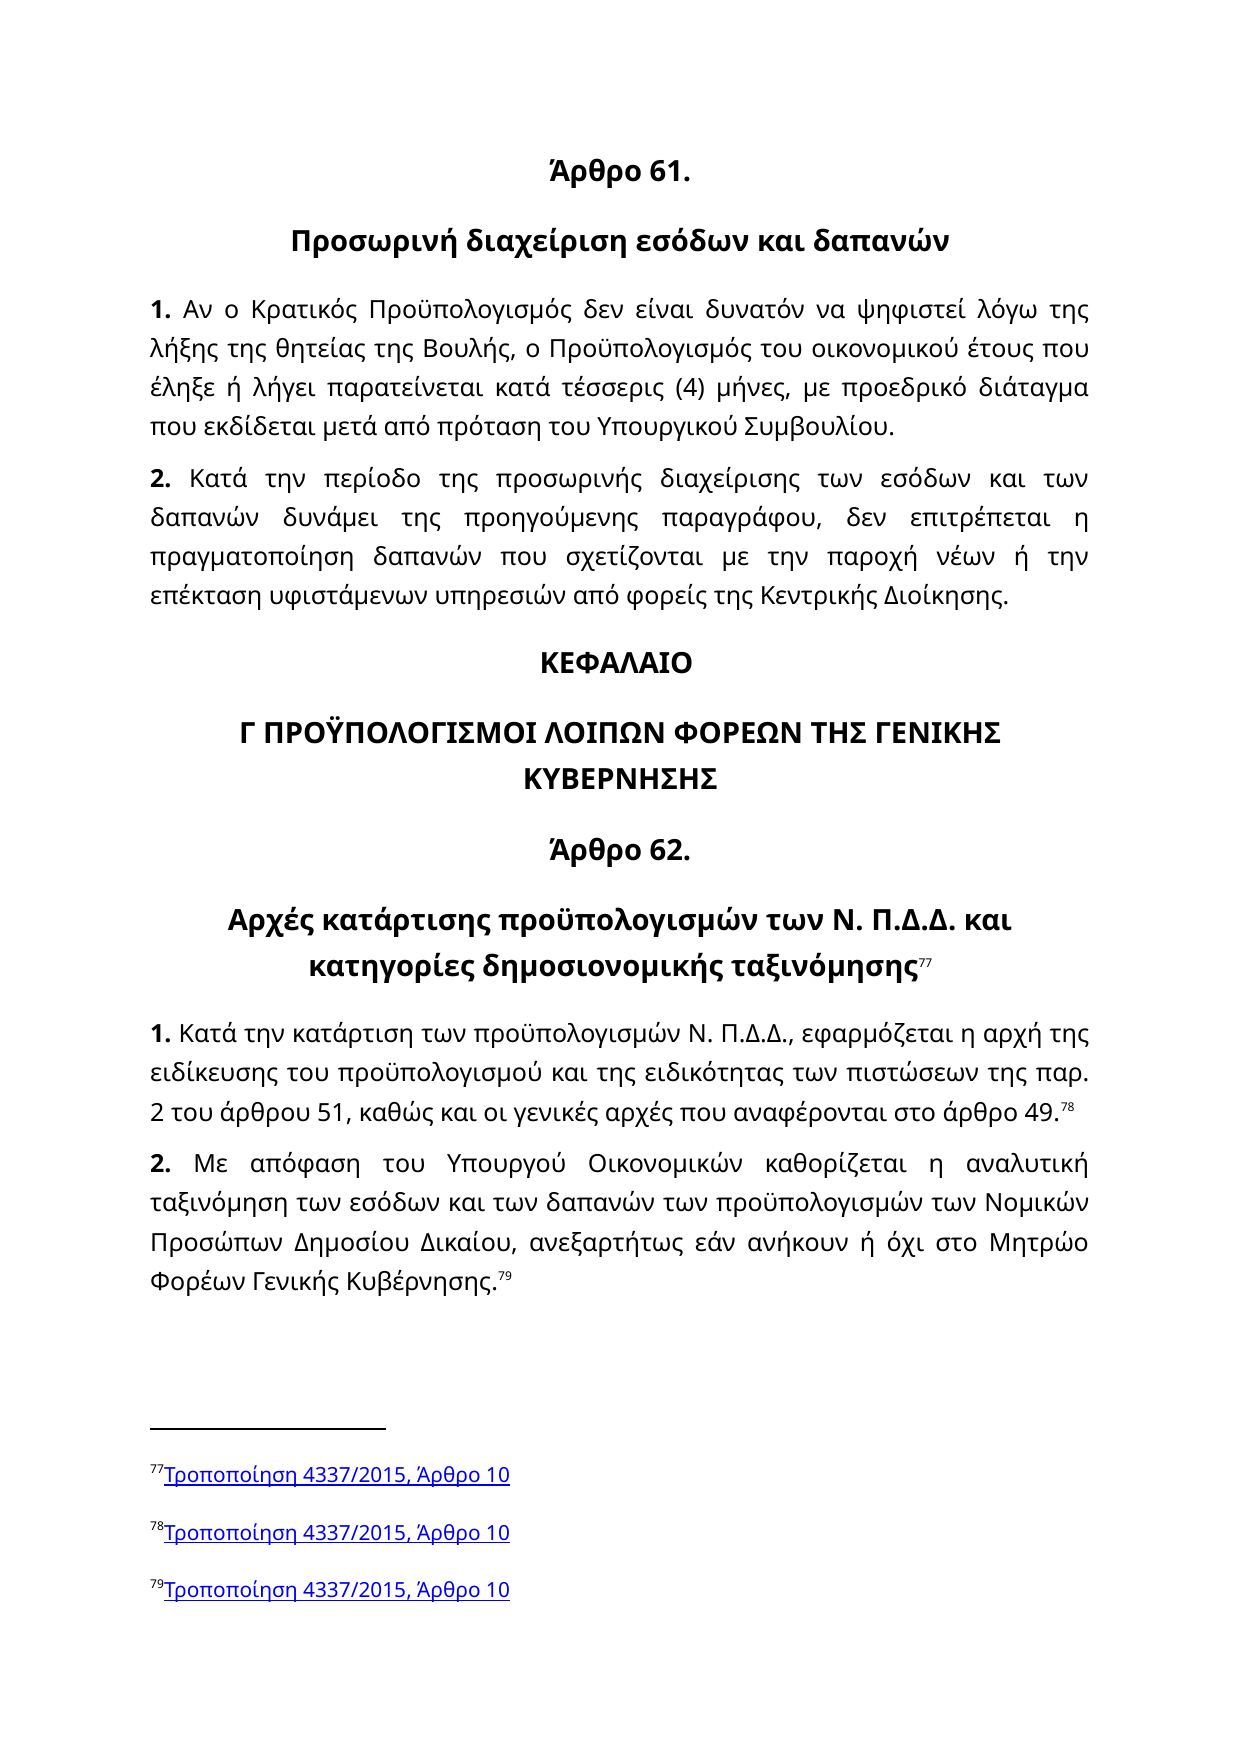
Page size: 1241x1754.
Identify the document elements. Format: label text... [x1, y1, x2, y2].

text 1. Κατά την κατάρτιση των προϋπολογισμών Ν. Π.Δ.Δ., εφαρμόζεται η αρχή της ειδίκευσης του προϋπολογισμού και της ειδικότητας των πιστώσεων της παρ. 2 του άρθρου 51, καθώς και οι γενικές αρχές που αναφέρονται στο άρθρο 49. [150, 1016, 1090, 1128]
text Τροποποίηση 4337/2015, Άρθρο 10 [150, 1460, 1090, 1489]
text 2. Κατά την περίοδο της προσωρινής διαχείρισης των εσόδων και των δαπανών δυνάμει της προηγούμενης παραγράφου, δεν επιτρέπεται η πραγματοποίηση δαπανών που σχετίζονται με την παροχή νέων ή την επέκταση υφιστάμενων υπηρεσιών από φορείς της Κεντρικής Διοίκησης. [150, 460, 1090, 612]
subtitle ΚΕΦΑΛΑΙΟ [150, 642, 1090, 682]
subtitle Άρθρο 62. [150, 829, 1090, 869]
subtitle Άρθρο 61. [150, 150, 1090, 190]
text Τροποποίηση 4337/2015, Άρθρο 10 [150, 1576, 1090, 1604]
text 2. Με απόφαση του Υπουργού Οικονομικών καθορίζεται η αναλυτική ταξινόμηση των εσόδων και των δαπανών των προϋπολογισμών των Νομικών Προσώπων Δημοσίου Δικαίου, ανεξαρτήτως εάν ανήκουν ή όχι στο Μητρώο Φορέων Γενικής Κυβέρνησης. [150, 1146, 1090, 1297]
subtitle Προσωρινή διαχείριση εσόδων και δαπανών [150, 221, 1090, 260]
subtitle Αρχές κατάρτισης προϋπολογισμών των Ν. Π.Δ.Δ. και κατηγορίες δημοσιονομικής ταξινόμησης [150, 899, 1090, 985]
subtitle Γ ΠΡΟΫΠΟΛΟΓΙΣΜΟΙ ΛΟΙΠΩΝ ΦΟΡΕΩΝ ΤΗΣ ΓΕΝΙΚΗΣ ΚΥΒΕΡΝΗΣΗΣ [150, 713, 1090, 798]
text Τροποποίηση 4337/2015, Άρθρο 10 [150, 1518, 1090, 1546]
text 1. Αν ο Κρατικός Προϋπολογισμός δεν είναι δυνατόν να ψηφιστεί λόγω της λήξης της θητείας της Βουλής, ο Προϋπολογισμός του οικονομικού έτους που έληξε ή λήγει παρατείνεται κατά τέσσερις (4) μήνες, με προεδρικό διάταγμα που εκδίδεται μετά από πρόταση του Υπουργικού Συμβουλίου. [150, 291, 1090, 443]
